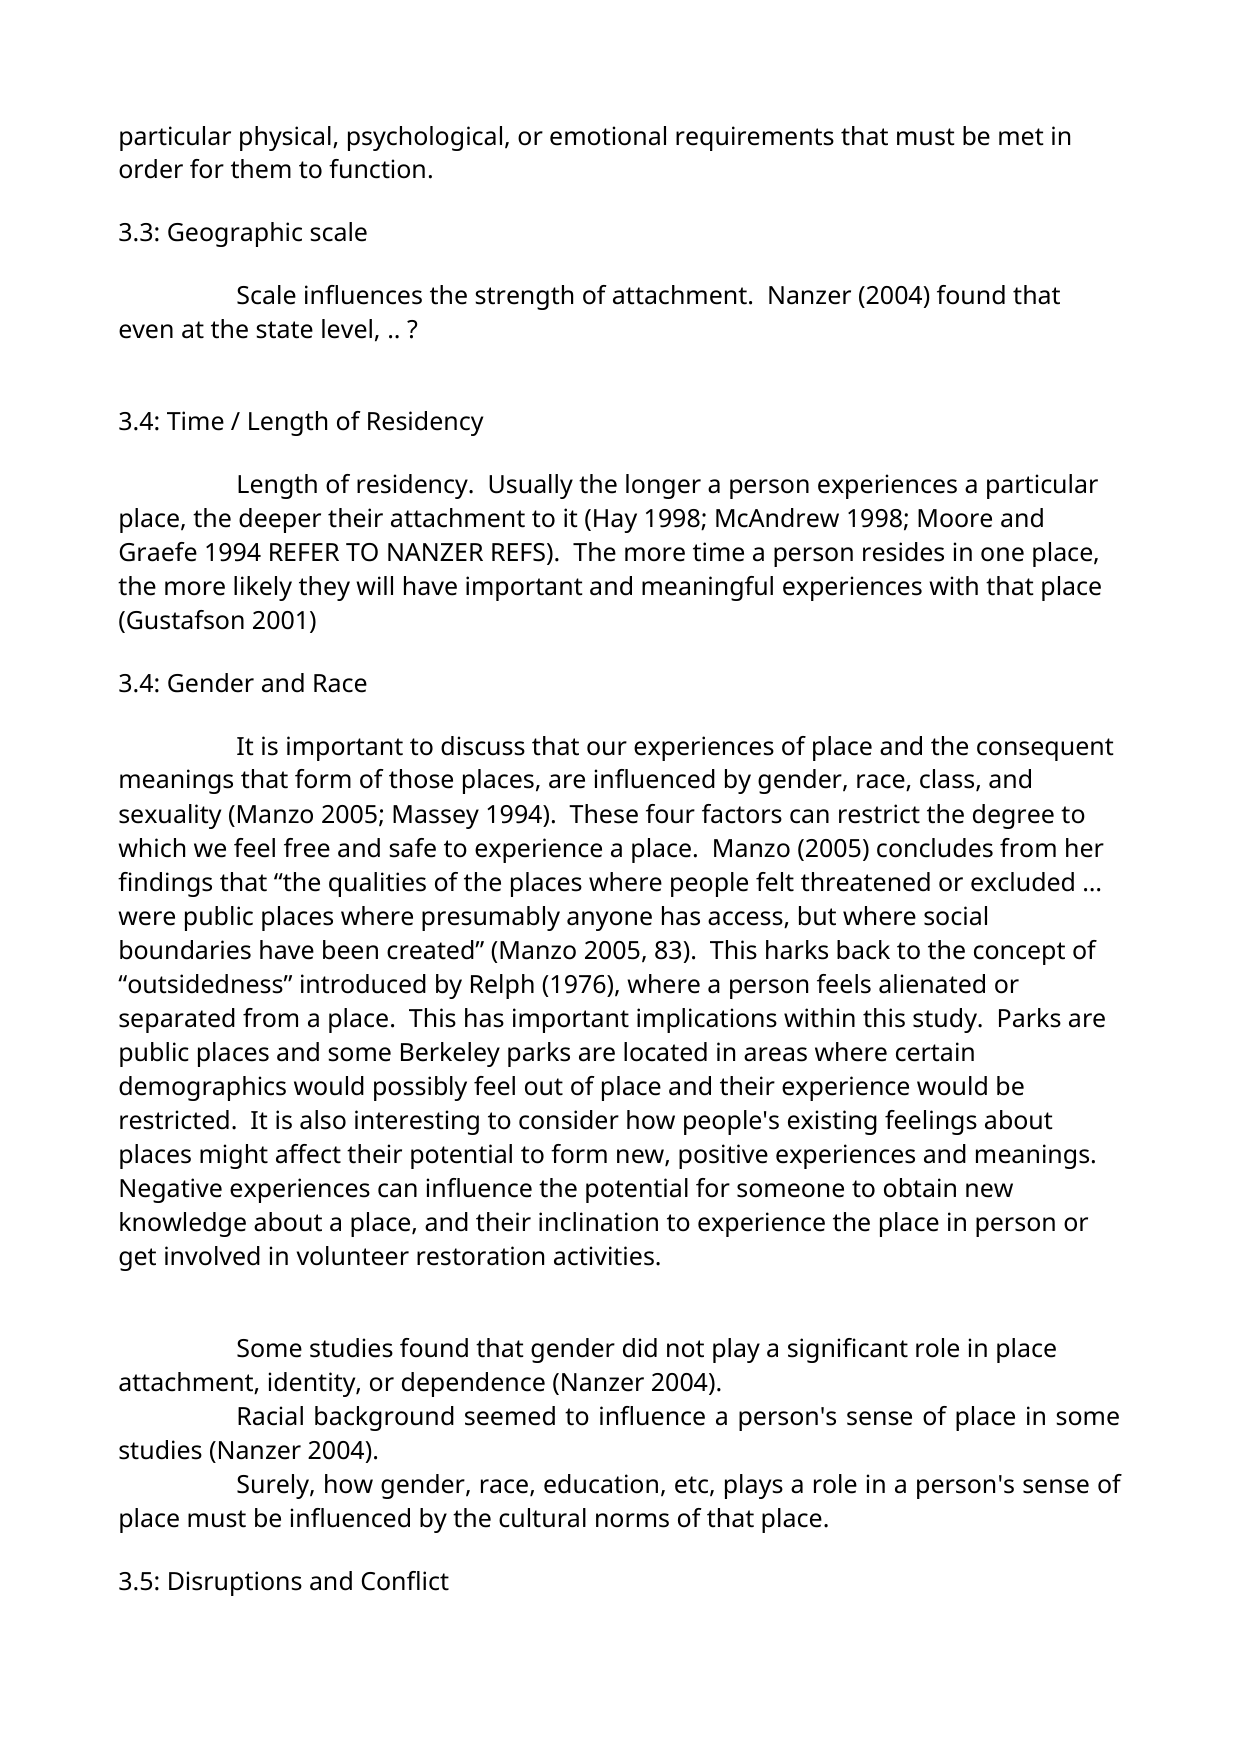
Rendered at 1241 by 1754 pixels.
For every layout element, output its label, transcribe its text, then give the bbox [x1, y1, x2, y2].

text Surely, how gender, race, education, etc, plays a role in a person's sense of place must be influenced by the cultural norms of that place. [118, 1467, 1122, 1535]
text Length of residency. Usually the longer a person experiences a particular place, the deeper their attachment to it (Hay 1998; McAndrew 1998; Moore and Graefe 1994 REFER TO NANZER REFS). The more time a person resides in one place, the more likely they will have important and meaningful experiences with that place (Gustafson 2001) [118, 466, 1122, 637]
text 3.5: Disruptions and Conflict [118, 1564, 1122, 1598]
text 3.4: Time / Length of Residency [118, 403, 1122, 437]
text Scale influences the strength of attachment. Nanzer (2004) found that even at the state level, .. ? [118, 278, 1122, 346]
text 3.4: Gender and Race [118, 665, 1122, 699]
text Racial background seemed to influence a person's sense of place in some studies (Nanzer 2004). [118, 1399, 1122, 1467]
text 3.3: Geographic scale [118, 215, 1122, 249]
text particular physical, psychological, or emotional requirements that must be met in order for them to function. [118, 118, 1122, 186]
text It is important to discuss that our experiences of place and the consequent meanings that form of those places, are influenced by gender, race, class, and sexuality (Manzo 2005; Massey 1994). These four factors can restrict the degree to which we feel free and safe to experience a place. Manzo (2005) concludes from her findings that “the qualities of the places where people felt threatened or excluded … were public places where presumably anyone has access, but where social boundaries have been created” (Manzo 2005, 83). This harks back to the concept of “outsidedness” introduced by Relph (1976), where a person feels alienated or separated from a place. This has important implications within this study. Parks are public places and some Berkeley parks are located in areas where certain demographics would possibly feel out of place and their experience would be restricted. It is also interesting to consider how people's existing feelings about places might affect their potential to form new, positive experiences and meanings. Negative experiences can influence the potential for someone to obtain new knowledge about a place, and their inclination to experience the place in person or get involved in volunteer restoration activities. [118, 728, 1122, 1273]
text Some studies found that gender did not play a significant role in place attachment, identity, or dependence (Nanzer 2004). [118, 1331, 1122, 1399]
